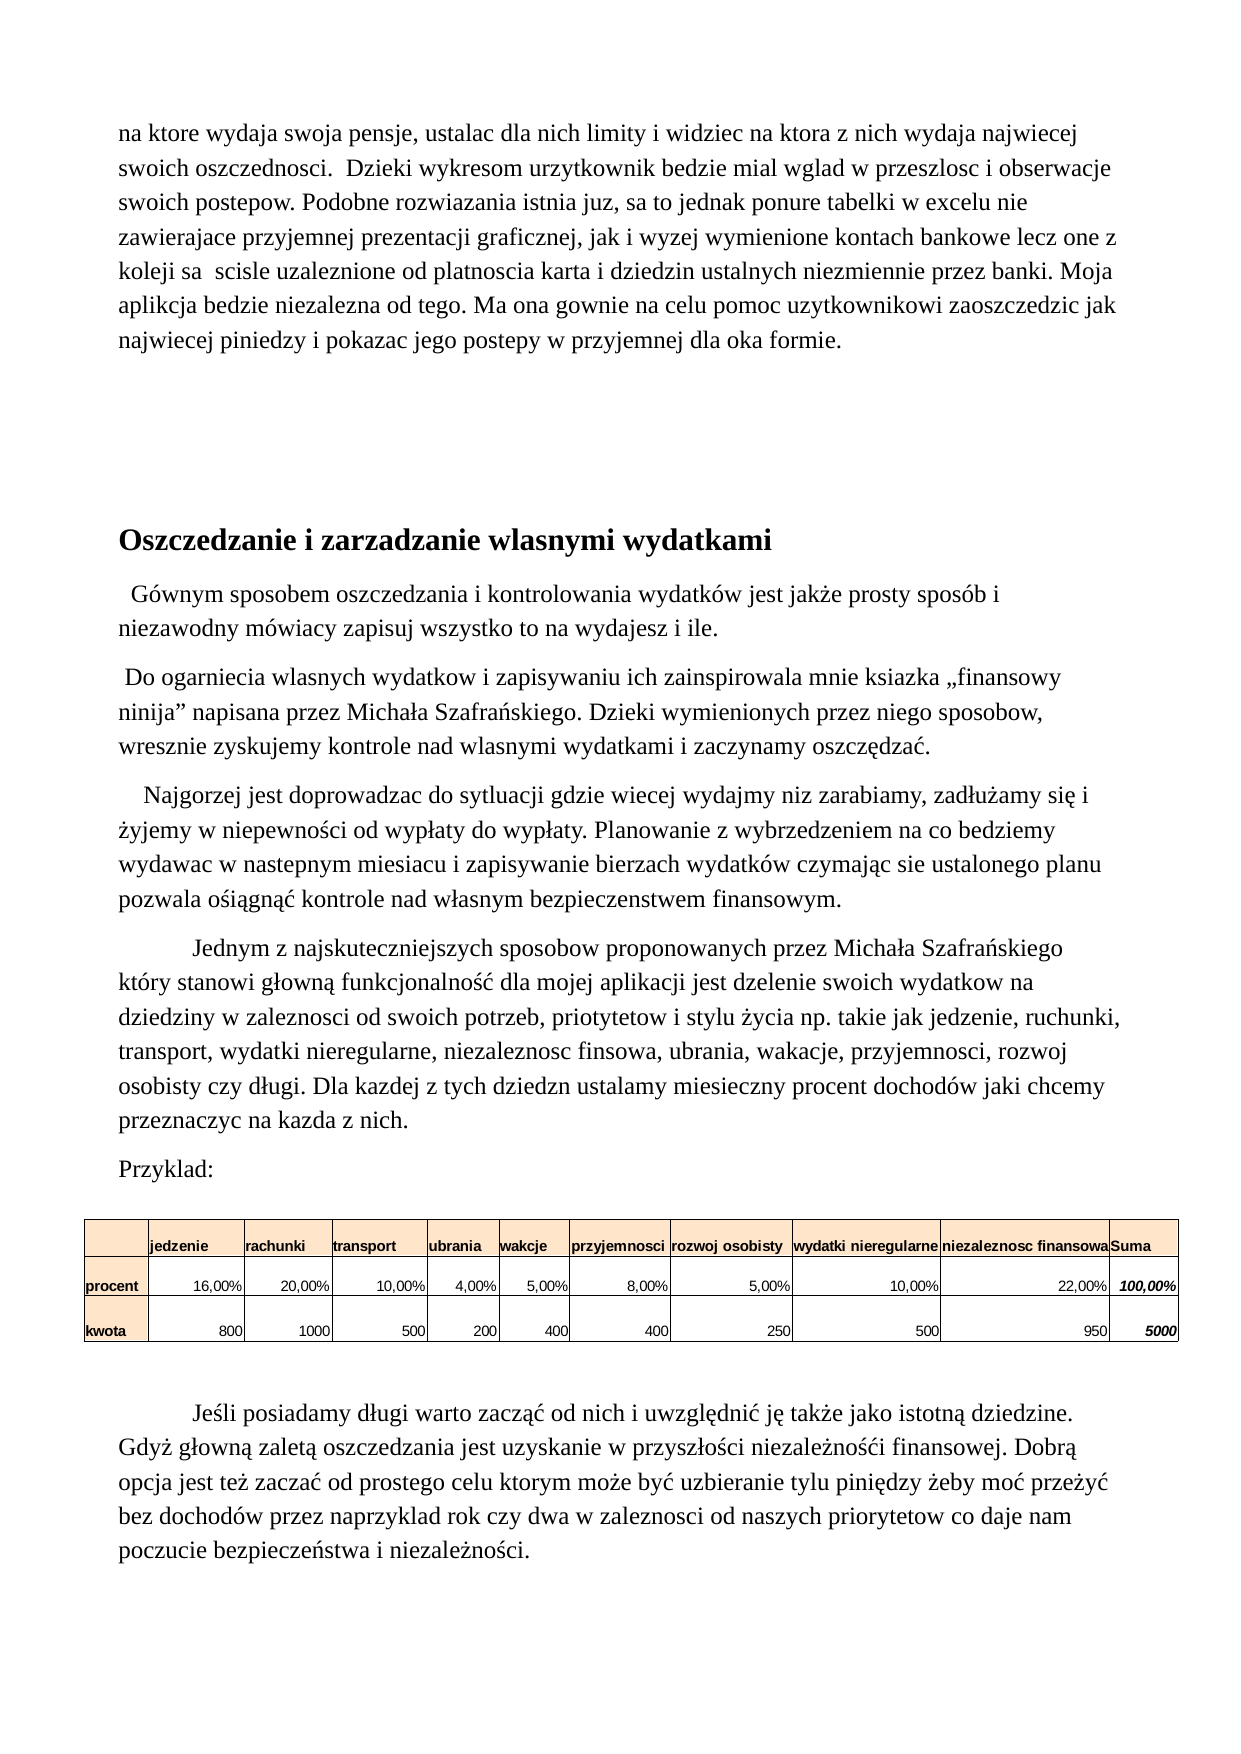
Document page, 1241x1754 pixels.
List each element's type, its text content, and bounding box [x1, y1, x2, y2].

text Oszczedzanie i zarzadzanie wlasnymi wydatkami [118, 521, 1122, 557]
text Gównym sposobem oszczedzania i kontrolowania wydatków jest jakże prosty sposób i niezawodny mówiacy zapisuj wszystko to na wydajesz i ile. [118, 579, 1122, 642]
text Jednym z najskuteczniejszych sposobow proponowanych przez Michała Szafrańskiego który stanowi głowną funkcjonalność dla mojej aplikacji jest dzelenie swoich wydatkow na dziedziny w zaleznosci od swoich potrzeb, priotytetow i stylu życia np. takie jak jedzenie, ruchunki, transport, wydatki nieregularne, niezaleznosc finsowa, ubrania, wakacje, przyjemnosci, rozwoj osobisty czy długi. Dla kazdej z tych dziedzn ustalamy miesieczny procent dochodów jaki chcemy przeznaczyc na kazda z nich. [118, 933, 1122, 1134]
text Najgorzej jest doprowadzac do sytluacji gdzie wiecej wydajmy niz zarabiamy, zadłużamy się i żyjemy w niepewności od wypłaty do wypłaty. Planowanie z wybrzedzeniem na co bedziemy wydawac w nastepnym miesiacu i zapisywanie bierzach wydatków czymając sie ustalonego planu pozwala ośiągnąć kontrole nad własnym bezpieczenstwem finansowym. [118, 781, 1122, 913]
text Jeśli posiadamy długi warto zacząć od nich i uwzględnić ję także jako istotną dziedzine. Gdyż głowną zaletą oszczedzania jest uzyskanie w przyszłości niezależnośći finansowej. Dobrą opcja jest też zaczać od prostego celu ktorym może być uzbieranie tylu piniędzy żeby moć przeżyć bez dochodów przez naprzyklad rok czy dwa w zaleznosci od naszych priorytetow co daje nam poczucie bezpieczeństwa i niezależności. [118, 1398, 1122, 1564]
text Przyklad: [118, 1154, 1122, 1183]
text na ktore wydaja swoja pensje, ustalac dla nich limity i widziec na ktora z nich wydaja najwiecej swoich oszczednosci. Dzieki wykresom urzytkownik bedzie mial wglad w przeszlosc i obserwacje swoich postepow. Podobne rozwiazania istnia juz, sa to jednak ponure tabelki w excelu nie zawierajace przyjemnej prezentacji graficznej, jak i wyzej wymienione kontach bankowe lecz one z koleji sa scisle uzaleznione od platnoscia karta i dziedzin ustalnych niezmiennie przez banki. Moja aplikcja bedzie niezalezna od tego. Ma ona gownie na celu pomoc uzytkownikowi zaoszczedzic jak najwiecej piniedzy i pokazac jego postepy w przyjemnej dla oka formie. [118, 118, 1122, 354]
text Do ogarniecia wlasnych wydatkow i zapisywaniu ich zainspirowala mnie ksiazka „finansowy ninija” napisana przez Michała Szafrańskiego. Dzieki wymienionych przez niego sposobow, wresznie zyskujemy kontrole nad wlasnymi wydatkami i zaczynamy oszczędzać. [118, 662, 1122, 760]
